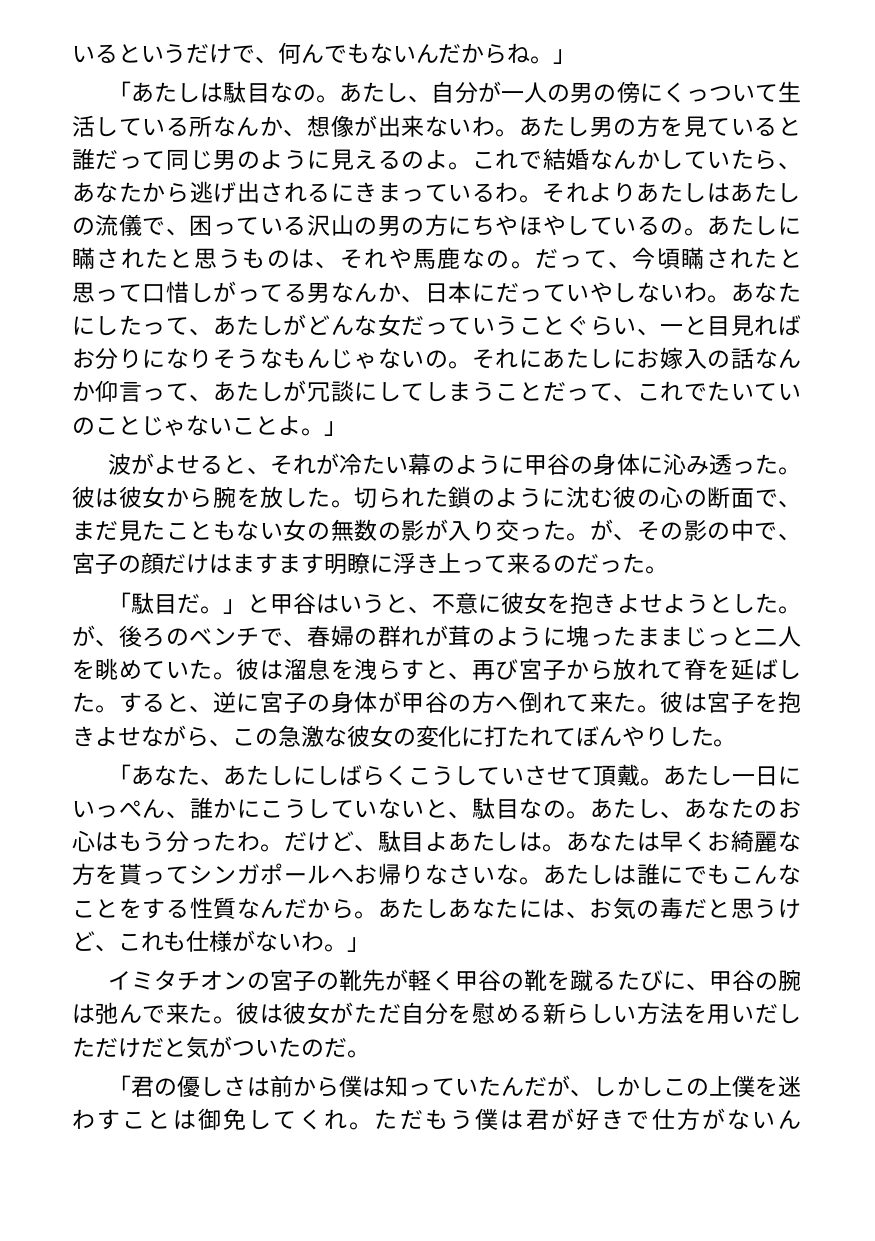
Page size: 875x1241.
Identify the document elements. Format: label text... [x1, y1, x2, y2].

text いるというだけで、何んでもないんだからね。」 [72, 36, 802, 69]
text 波がよせると、それが冷たい幕のように甲谷の身体に沁み透った。彼は彼女から腕を放した。切られた鎖のように沈む彼の心の断面で、まだ見たこともない女の無数の影が入り交った。が、その影の中で、宮子の顔だけはますます明瞭に浮き上って来るのだった。 [72, 447, 802, 579]
text 「あなた、あたしにしばらくこうしていさせて頂戴。あたし一日にいっぺん、誰かにこうしていないと、駄目なの。あたし、あなたのお心はもう分ったわ。だけど、駄目よあたしは。あなたは早くお綺麗な方を貰ってシンガポールへお帰りなさいな。あたしは誰にでもこんなことをする性質なんだから。あたしあなたには、お気の毒だと思うけど、これも仕様がないわ。」 [72, 758, 802, 957]
text 「駄目だ。」と甲谷はいうと、不意に彼女を抱きよせようとした。が、後ろのベンチで、春婦の群れが茸のように塊ったままじっと二人を眺めていた。彼は溜息を洩らすと、再び宮子から放れて脊を延ばした。すると、逆に宮子の身体が甲谷の方へ倒れて来た。彼は宮子を抱きよせながら、この急激な彼女の変化に打たれてぼんやりした。 [72, 586, 802, 752]
text 「君の優しさは前から僕は知っていたんだが、しかしこの上僕を迷わすことは御免してくれ。ただもう僕は君が好きで仕方がないん [72, 1068, 802, 1135]
text 「あたしは駄目なの。あたし、自分が一人の男の傍にくっついて生活している所なんか、想像が出来ないわ。あたし男の方を見ていると誰だって同じ男のように見えるのよ。これで結婚なんかしていたら、あなたから逃げ出されるにきまっているわ。それよりあたしはあたしの流儀で、困っている沢山の男の方にちやほやしているの。あたしに瞞されたと思うものは、それや馬鹿なの。だって、今頃瞞されたと思って口惜しがってる男なんか、日本にだっていやしないわ。あなたにしたって、あたしがどんな女だっていうことぐらい、一と目見ればお分りになりそうなもんじゃないの。それにあたしにお嫁入の話なんか仰言って、あたしが冗談にしてしまうことだって、これでたいていのことじゃないことよ。」 [72, 75, 802, 441]
text イミタチオンの宮子の靴先が軽く甲谷の靴を蹴るたびに、甲谷の腕は弛んで来た。彼は彼女がただ自分を慰める新らしい方法を用いだしただけだと気がついたのだ。 [72, 963, 802, 1063]
